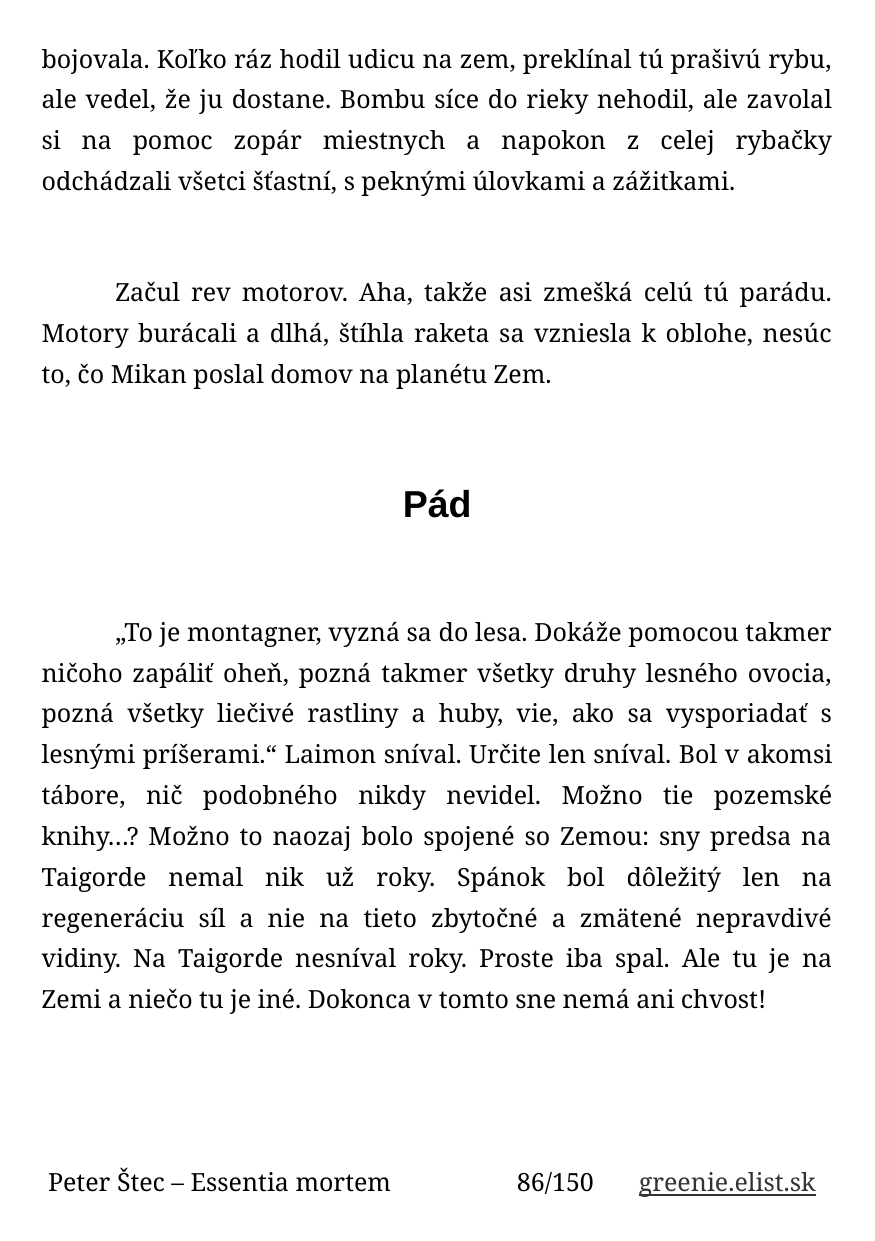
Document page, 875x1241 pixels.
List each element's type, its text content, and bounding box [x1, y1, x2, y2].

text bojovala. Koľko ráz hodil udicu na zem, preklínal tú prašivú rybu, ale vedel, že ju dostane. Bombu síce do rieky nehodil, ale zavolal si na pomoc zopár miestnych a napokon z celej rybačky odchádzali všetci šťastní, s peknými úlovkami a zážitkami. [41, 41, 833, 198]
text „To je montagner, vyzná sa do lesa. Dokáže pomocou takmer ničoho zapáliť oheň, pozná takmer všetky druhy lesného ovocia, pozná všetky liečivé rastliny a huby, vie, ako sa vysporiadať s lesnými príšerami.“ Laimon sníval. Určite len sníval. Bol v akomsi tábore, nič podobného nikdy nevidel. Možno tie pozemské knihy…? Možno to naozaj bolo spojené so Zemou: sny predsa na Taigorde nemal nik už roky. Spánok bol dôležitý len na regeneráciu síl a nie na tieto zbytočné a zmätené nepravdivé vidiny. Na Taigorde nesníval roky. Proste iba spal. Ale tu je na Zemi a niečo tu je iné. Dokonca v tomto sne nemá ani chvost! [41, 614, 833, 1016]
subtitle Pád [41, 482, 833, 525]
text Začul rev motorov. Aha, takže asi zmešká celú tú parádu. Motory burácali a dlhá, štíhla raketa sa vzniesla k oblohe, nesúc to, čo Mikan poslal domov na planétu Zem. [41, 275, 833, 390]
